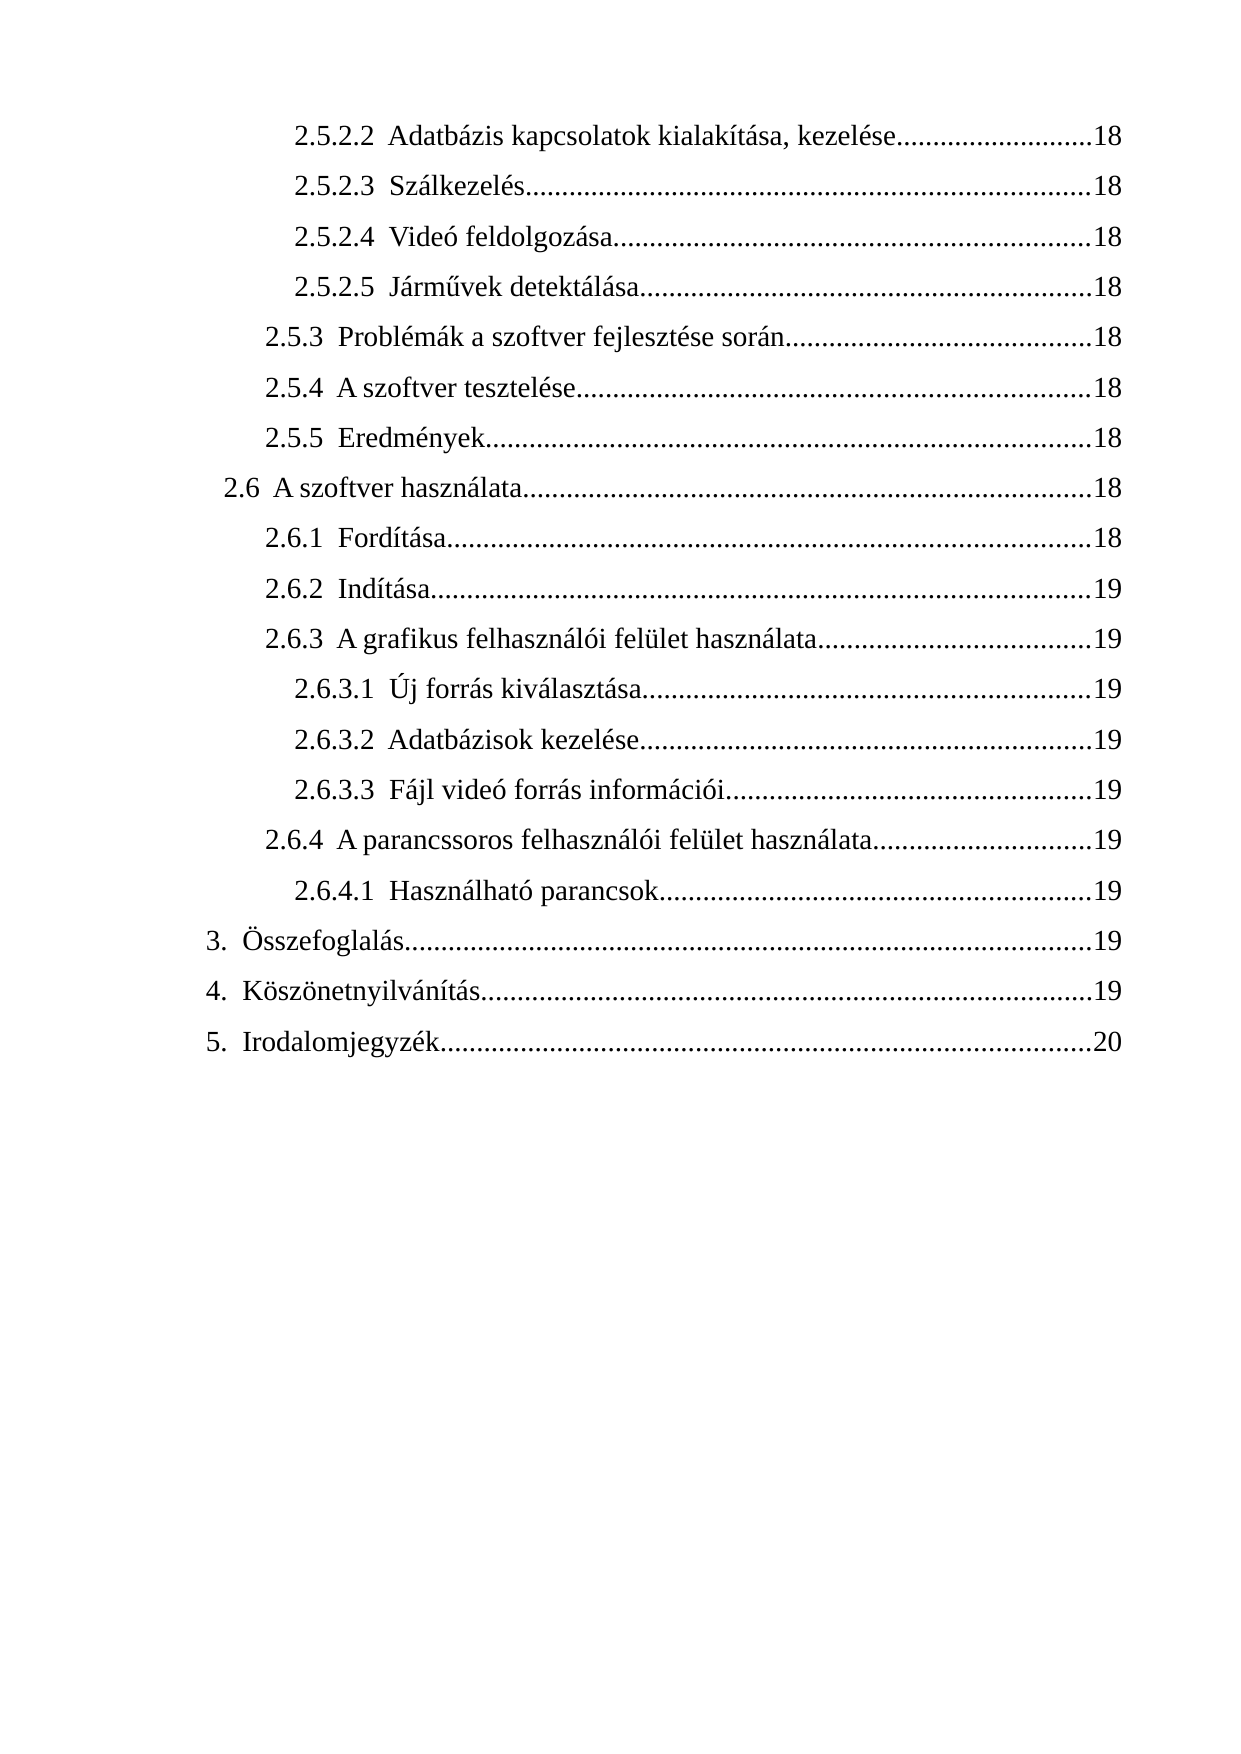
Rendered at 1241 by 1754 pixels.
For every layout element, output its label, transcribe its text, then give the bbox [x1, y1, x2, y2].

text 2.5.2.3 Szálkezelés 18 [207, 168, 1122, 202]
text 2.6.3 A grafikus felhasználói felület használata 19 [177, 621, 1122, 655]
text 2.5.3 Problémák a szoftver fejlesztése során 18 [177, 319, 1122, 353]
text 2.6.1 Fordítása 18 [177, 521, 1122, 554]
text 2.6.3.2 Adatbázisok kezelése 19 [207, 722, 1122, 755]
text 5. Irodalomjegyzék 20 [118, 1024, 1122, 1057]
text 2.6.2 Indítása 19 [177, 571, 1122, 604]
text 2.6 A szoftver használata 18 [136, 470, 1122, 504]
text 2.6.4 A parancssoros felhasználói felület használata 19 [177, 822, 1122, 856]
text 2.5.4 A szoftver tesztelése 18 [177, 370, 1122, 403]
text 4. Köszönetnyilvánítás 19 [118, 973, 1122, 1007]
text 2.6.4.1 Használható parancsok 19 [207, 873, 1122, 906]
text 2.5.5 Eredmények 18 [177, 420, 1122, 453]
text 2.6.3.3 Fájl videó forrás információi 19 [207, 772, 1122, 806]
text 2.6.3.1 Új forrás kiválasztása 19 [207, 672, 1122, 705]
text 2.5.2.2 Adatbázis kapcsolatok kialakítása, kezelése 18 [207, 118, 1122, 152]
text 2.5.2.5 Járművek detektálása 18 [207, 269, 1122, 303]
text 3. Összefoglalás 19 [118, 923, 1122, 957]
text 2.5.2.4 Videó feldolgozása 18 [207, 219, 1122, 252]
